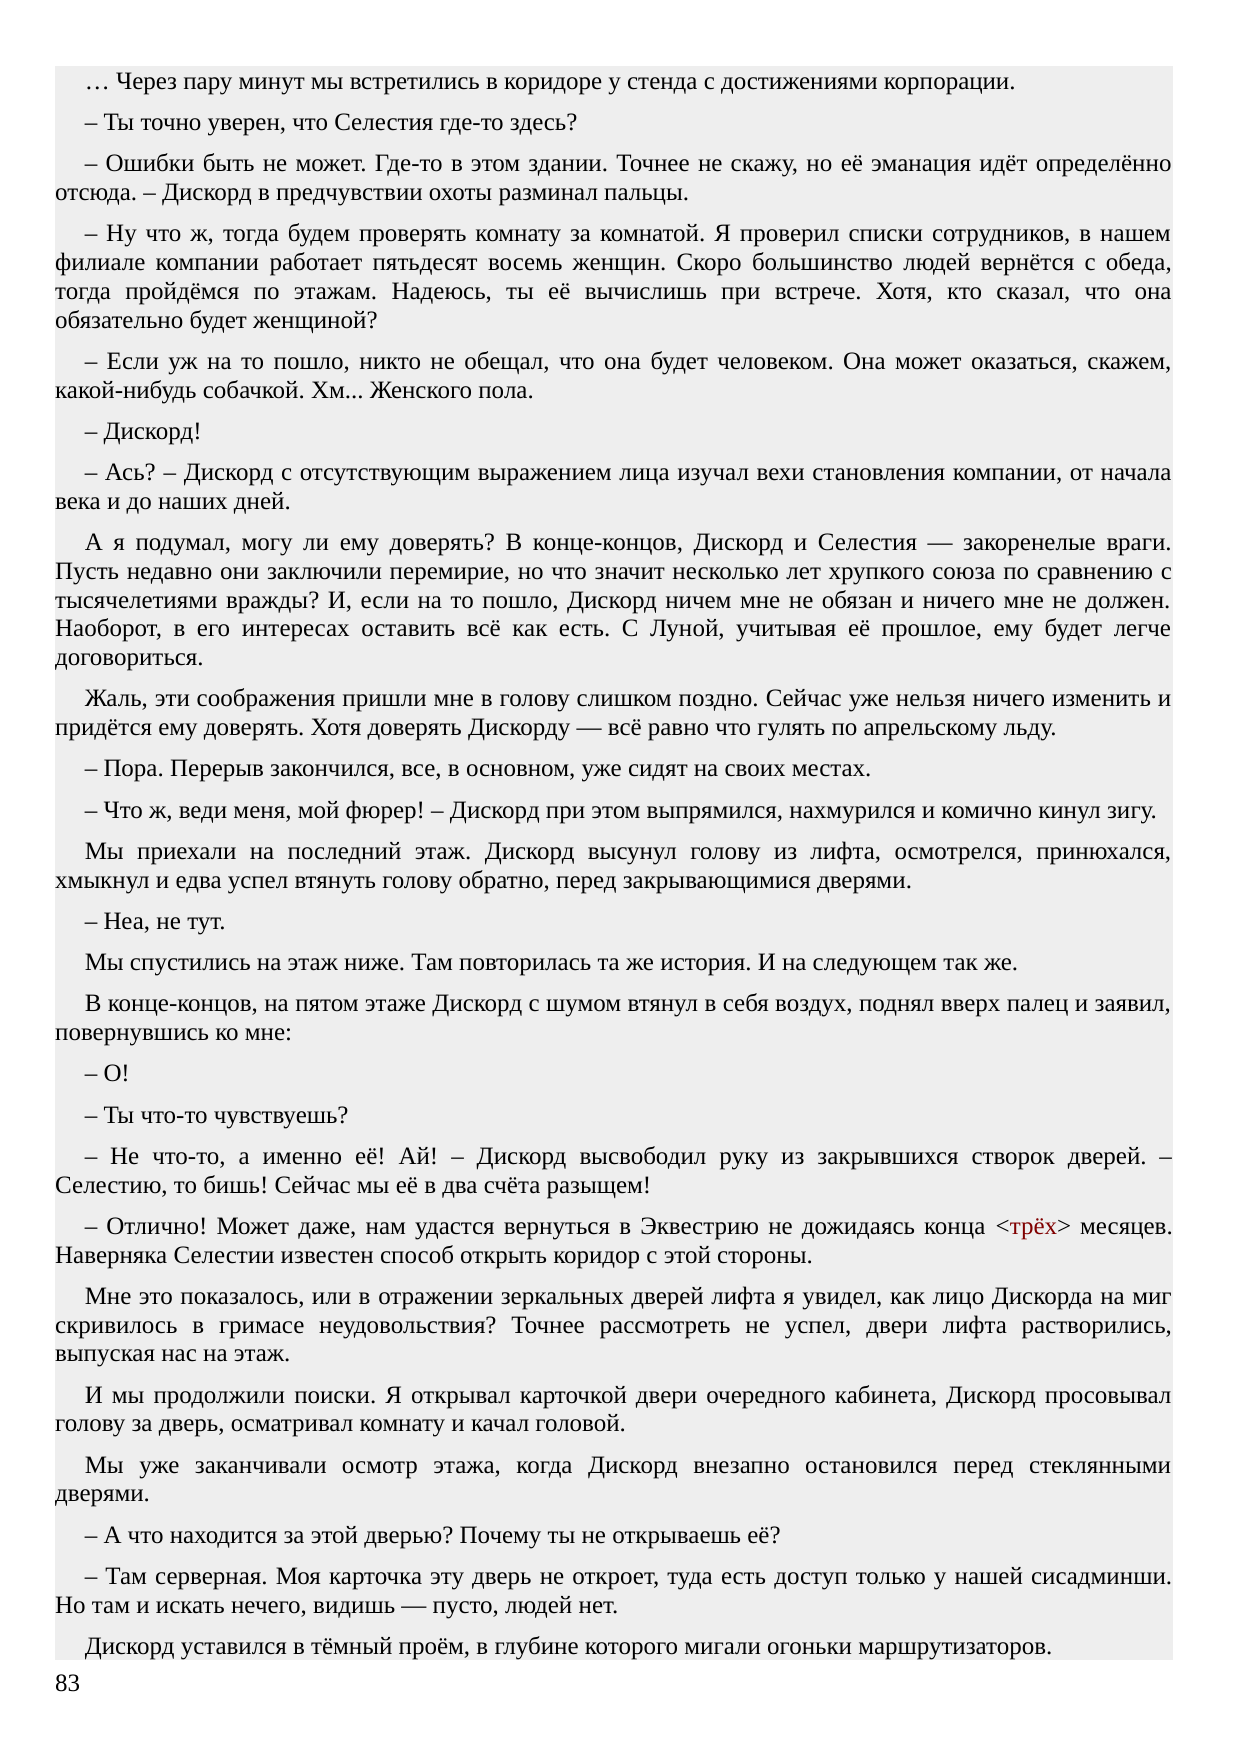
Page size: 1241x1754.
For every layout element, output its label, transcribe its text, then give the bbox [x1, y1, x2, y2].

text Мы уже заканчивали осмотр этажа, когда Дискорд внезапно остановился перед стеклянными дверями. [55, 1450, 1173, 1507]
text Мы спустились на этаж ниже. Там повторилась та же история. И на следующем так же. [55, 947, 1173, 976]
text – Ась? – Дискорд с отсутствующим выражением лица изучал вехи становления компании, от начала века и до наших дней. [55, 457, 1173, 515]
text – Ну что ж, тогда будем проверять комнату за комнатой. Я проверил списки сотрудников, в нашем филиале компании работает пятьдесят восемь женщин. Скоро большинство людей вернётся с обеда, тогда пройдёмся по этажам. Надеюсь, ты её вычислишь при встрече. Хотя, кто сказал, что она обязательно будет женщиной? [55, 218, 1173, 333]
text – Дискорд! [55, 416, 1173, 445]
text … Через пару минут мы встретились в коридоре у стенда с достижениями корпорации. [55, 66, 1173, 95]
text Дискорд уставился в тёмный проём, в глубине которого мигали огоньки маршрутизаторов. [55, 1631, 1173, 1660]
text Мне это показалось, или в отражении зеркальных дверей лифта я увидел, как лицо Дискорда на миг скривилось в гримасе неудовольствия? Точнее рассмотреть не успел, двери лифта растворились, выпуская нас на этаж. [55, 1281, 1173, 1367]
text В конце-концов, на пятом этаже Дискорд с шумом втянул в себя воздух, поднял вверх палец и заявил, повернувшись ко мне: [55, 988, 1173, 1046]
text Жаль, эти соображения пришли мне в голову слишком поздно. Сейчас уже нельзя ничего изменить и придётся ему доверять. Хотя доверять Дискорду — всё равно что гулять по апрельскому льду. [55, 683, 1173, 741]
text – Отлично! Может даже, нам удастся вернуться в Эквестрию не дожидаясь конца <трёх> месяцев. Наверняка Селестии известен способ открыть коридор с этой стороны. [55, 1211, 1173, 1268]
text – Не что-то, а именно её! Ай! – Дискорд высвободил руку из закрывшихся створок дверей. – Селестию, то бишь! Сейчас мы её в два счёта разыщем! [55, 1141, 1173, 1198]
text – Неа, не тут. [55, 906, 1173, 935]
text – А что находится за этой дверью? Почему ты не открываешь её? [55, 1520, 1173, 1548]
text – Пора. Перерыв закончился, все, в основном, уже сидят на своих местах. [55, 753, 1173, 782]
text – Если уж на то пошло, никто не обещал, что она будет человеком. Она может оказаться, скажем, какой-нибудь собачкой. Хм... Женского пола. [55, 346, 1173, 403]
text – О! [55, 1058, 1173, 1087]
text – Там серверная. Моя карточка эту дверь не откроет, туда есть доступ только у нашей сисадминши. Но там и искать нечего, видишь — пусто, людей нет. [55, 1561, 1173, 1618]
text И мы продолжили поиски. Я открывал карточкой двери очередного кабинета, Дискорд просовывал голову за дверь, осматривал комнату и качал головой. [55, 1380, 1173, 1437]
text Мы приехали на последний этаж. Дискорд высунул голову из лифта, осмотрелся, принюхался, хмыкнул и едва успел втянуть голову обратно, перед закрывающимися дверями. [55, 836, 1173, 893]
text – Ошибки быть не может. Где-то в этом здании. Точнее не скажу, но её эманация идёт определённо отсюда. – Дискорд в предчувствии охоты разминал пальцы. [55, 148, 1173, 206]
text – Ты точно уверен, что Селестия где-то здесь? [55, 107, 1173, 136]
text А я подумал, могу ли ему доверять? В конце-концов, Дискорд и Селестия — закоренелые враги. Пусть недавно они заключили перемирие, но что значит несколько лет хрупкого союза по сравнению с тысячелетиями вражды? И, если на то пошло, Дискорд ничем мне не обязан и ничего мне не должен. Наоборот, в его интересах оставить всё как есть. С Луной, учитывая её прошлое, ему будет легче договориться. [55, 527, 1173, 671]
text – Ты что-то чувствуешь? [55, 1100, 1173, 1128]
text – Что ж, веди меня, мой фюрер! – Дискорд при этом выпрямился, нахмурился и комично кинул зигу. [55, 795, 1173, 823]
